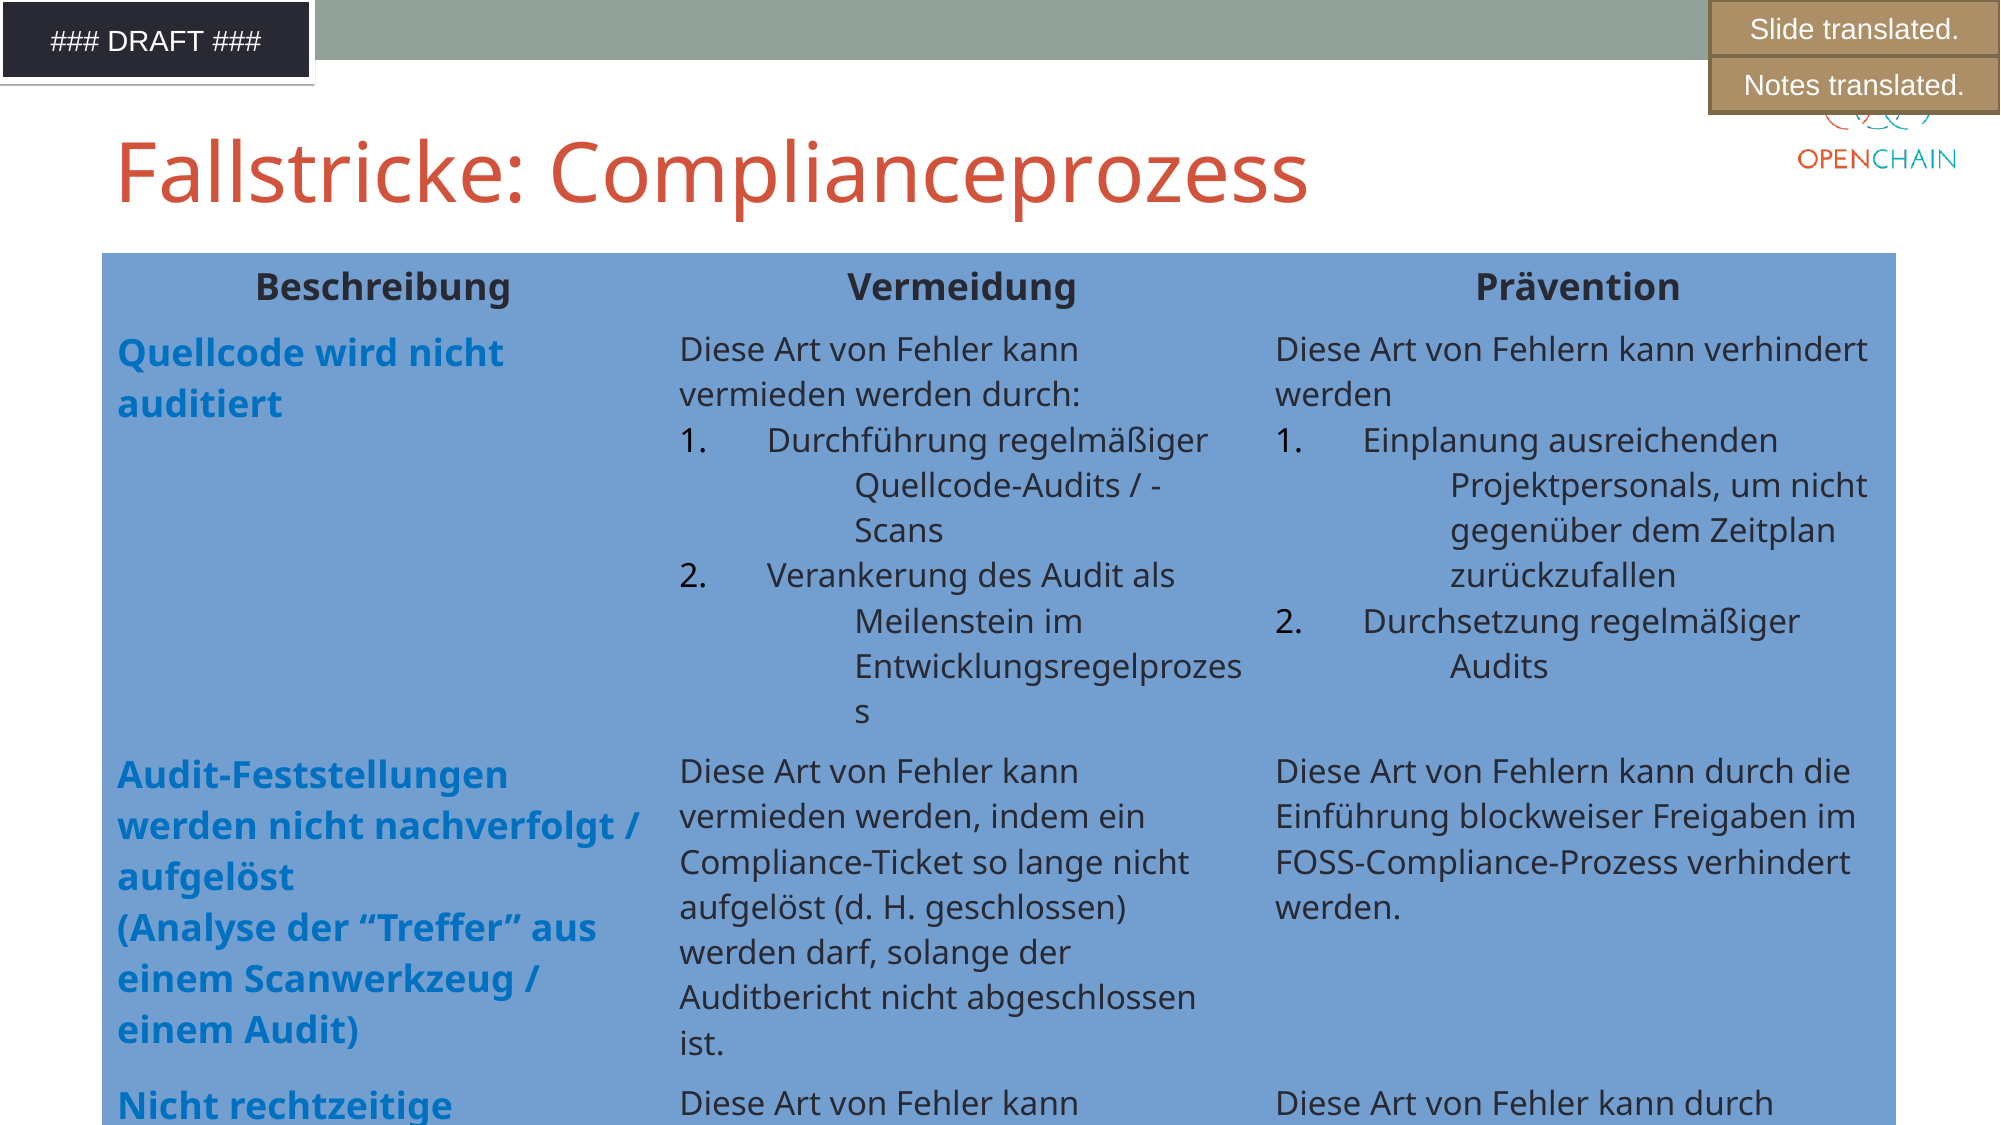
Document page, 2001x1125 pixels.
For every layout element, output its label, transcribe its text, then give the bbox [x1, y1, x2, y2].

table_cell Diese Art von Fehler kann vermieden werden, indem FOSS-Review-Anfragen frühzeitig eingeleitet werden, selbst wenn die Entwicklung noch nicht über die Übernahme des FOSS-Quellcodes entschieden hat. [665, 1072, 1260, 1125]
table_cell Nicht rechtzeitige Überprüfung von FOSS [102, 1072, 665, 1125]
text_box Slide translated. [1710, 0, 2000, 56]
table_cell Quellcode wird nicht auditiert [102, 319, 665, 741]
table_cell Diese Art von Fehlern kann durch die Einführung blockweiser Freigaben im FOSS-Compliance-Prozess verhindert werden. [1260, 741, 1896, 1072]
table_header Beschreibung [102, 253, 665, 319]
table_header Vermeidung [665, 253, 1260, 319]
text_box Notes translated. [1710, 56, 2000, 113]
table_cell Diese Art von Fehler kann vermieden werden, indem ein Compliance-Ticket so lange nicht aufgelöst (d. H. geschlossen) werden darf, solange der Auditbericht nicht abgeschlossen ist. [665, 741, 1260, 1072]
title Fallstricke: Complianceprozess [99, 87, 1900, 251]
table_cell Diese Art von Fehler kann vermieden werden durch: Durchführung regelmäßiger Quellcode-Audits / -Scans Verankerung des Audit als Meilenstein im Entwicklungsregelprozess [665, 319, 1260, 741]
table_cell Audit-Feststellungen werden nicht nachverfolgt / aufgelöst (Analyse der “Treffer” aus einem Scanwerkzeug / einem Audit) [102, 741, 665, 1072]
table_header Prävention [1260, 253, 1896, 319]
table_cell Diese Art von Fehler kann durch Schulungen verhindert werden. [1260, 1072, 1896, 1125]
table_cell Diese Art von Fehlern kann verhindert werden Einplanung ausreichenden Projektpersonals, um nicht gegenüber dem Zeitplan zurückzufallen Durchsetzung regelmäßiger Audits [1260, 319, 1896, 741]
